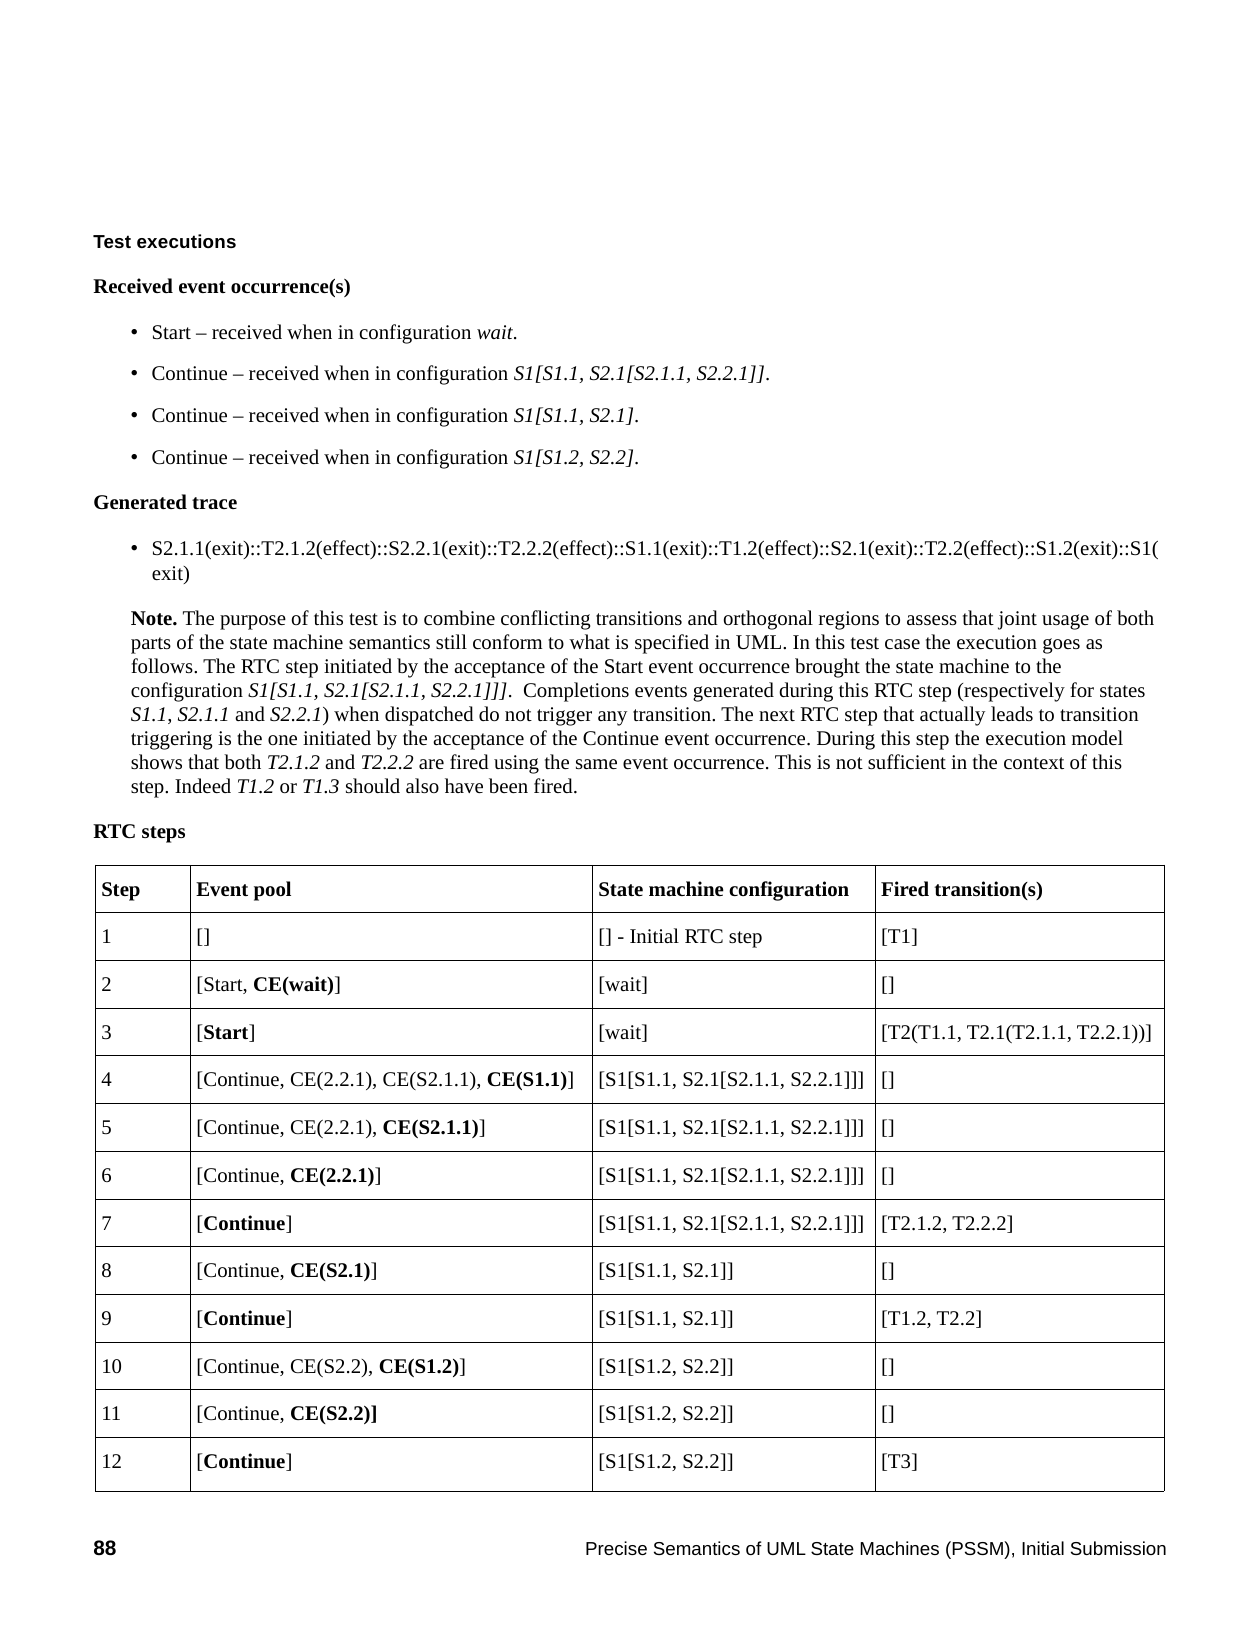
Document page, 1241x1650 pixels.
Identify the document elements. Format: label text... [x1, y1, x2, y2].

table_cell [S1[S1.2, S2.2]] [593, 1438, 875, 1491]
table_header Event pool [191, 866, 592, 912]
text Generated trace [93, 490, 1164, 514]
table_cell 4 [96, 1056, 190, 1103]
table_cell [] [876, 1056, 1164, 1103]
table_cell [] [876, 1247, 1164, 1294]
table_cell [S1[S1.1, S2.1]] [593, 1247, 875, 1294]
text Received event occurrence(s) [93, 274, 1164, 298]
text RTC steps [93, 819, 1164, 843]
table_cell [] [876, 1152, 1164, 1198]
list S2.1.1(exit)::T2.1.2(effect)::S2.2.1(exit)::T2.2.2(effect)::S1.1(exit)::T1.2(effect)::S2.1(exit)::T2.2(effect)::S1.2(exit)::S1(exit) [131, 535, 1164, 585]
table_cell [] - Initial RTC step [593, 913, 875, 960]
table_cell 1 [96, 913, 190, 960]
table_cell [Continue] [191, 1295, 592, 1342]
text Note. The purpose of this test is to combine conflicting transitions and orthogonal regions to assess that joint usage of both parts of the state machine semantics still conform to what is specified in UML. In this test case the execution goes as follows. The RTC step initiated by the acceptance of the Start event occurrence brought the state machine to the configuration S1[S1.1, S2.1[S2.1.1, S2.2.1]]]. Completions events generated during this RTC step (respectively for states S1.1, S2.1.1 and S2.2.1) when dispatched do not trigger any transition. The next RTC step that actually leads to transition triggering is the one initiated by the acceptance of the Continue event occurrence. During this step the execution model shows that both T2.1.2 and T2.2.2 are fired using the same event occurrence. This is not sufficient in the context of this step. Indeed T1.2 or T1.3 should also have been fired. [131, 606, 1164, 798]
table_cell 10 [96, 1343, 190, 1389]
table_cell [Continue, CE(S2.2), CE(S1.2)] [191, 1343, 592, 1389]
table_cell 8 [96, 1247, 190, 1294]
table_cell [Continue, CE(S2.1)] [191, 1247, 592, 1294]
table_header State machine configuration [593, 866, 875, 912]
table_cell [] [876, 1390, 1164, 1437]
subtitle Test executions [93, 231, 1164, 253]
table_cell 3 [96, 1009, 190, 1055]
table_cell [S1[S1.1, S2.1]] [593, 1295, 875, 1342]
list Continue – received when in configuration S1[S1.1, S2.1]. [131, 402, 1164, 427]
table_cell [T3] [876, 1438, 1164, 1491]
table_header Fired transition(s) [876, 866, 1164, 912]
table_cell 12 [96, 1438, 190, 1491]
table_cell [] [191, 913, 592, 960]
list Start – received when in configuration wait. [131, 319, 1164, 344]
list Continue – received when in configuration S1[S1.2, S2.2]. [131, 444, 1164, 469]
table_cell [Start, CE(wait)] [191, 961, 592, 1008]
table_cell [Continue] [191, 1438, 592, 1491]
table_cell 9 [96, 1295, 190, 1342]
table_cell [S1[S1.1, S2.1[S2.1.1, S2.2.1]]] [593, 1056, 875, 1103]
table_cell [T1.2, T2.2] [876, 1295, 1164, 1342]
table_cell [Continue, CE(2.2.1), CE(S2.1.1), CE(S1.1)] [191, 1056, 592, 1103]
table_cell [T1] [876, 913, 1164, 960]
table_cell [S1[S1.2, S2.2]] [593, 1390, 875, 1437]
table_cell 6 [96, 1152, 190, 1198]
table_cell [wait] [593, 961, 875, 1008]
table_cell [Continue, CE(2.2.1)] [191, 1152, 592, 1198]
table_header Step [96, 866, 190, 912]
table_cell [] [876, 1104, 1164, 1151]
table_cell [Continue] [191, 1200, 592, 1246]
table_cell 7 [96, 1200, 190, 1246]
table_cell 2 [96, 961, 190, 1008]
table_cell 5 [96, 1104, 190, 1151]
table_cell [] [876, 961, 1164, 1008]
table_cell [Start] [191, 1009, 592, 1055]
table_cell [wait] [593, 1009, 875, 1055]
list Continue – received when in configuration S1[S1.1, S2.1[S2.1.1, S2.2.1]]. [131, 360, 1164, 385]
table_cell [S1[S1.1, S2.1[S2.1.1, S2.2.1]]] [593, 1152, 875, 1198]
table_cell [Continue, CE(S2.2)] [191, 1390, 592, 1437]
table_cell [S1[S1.1, S2.1[S2.1.1, S2.2.1]]] [593, 1104, 875, 1151]
table_cell [T2(T1.1, T2.1(T2.1.1, T2.2.1))] [876, 1009, 1164, 1055]
table_cell [] [876, 1343, 1164, 1389]
table_cell [Continue, CE(2.2.1), CE(S2.1.1)] [191, 1104, 592, 1151]
table_cell [S1[S1.2, S2.2]] [593, 1343, 875, 1389]
table_cell 11 [96, 1390, 190, 1437]
table_cell [T2.1.2, T2.2.2] [876, 1200, 1164, 1246]
table_cell [S1[S1.1, S2.1[S2.1.1, S2.2.1]]] [593, 1200, 875, 1246]
